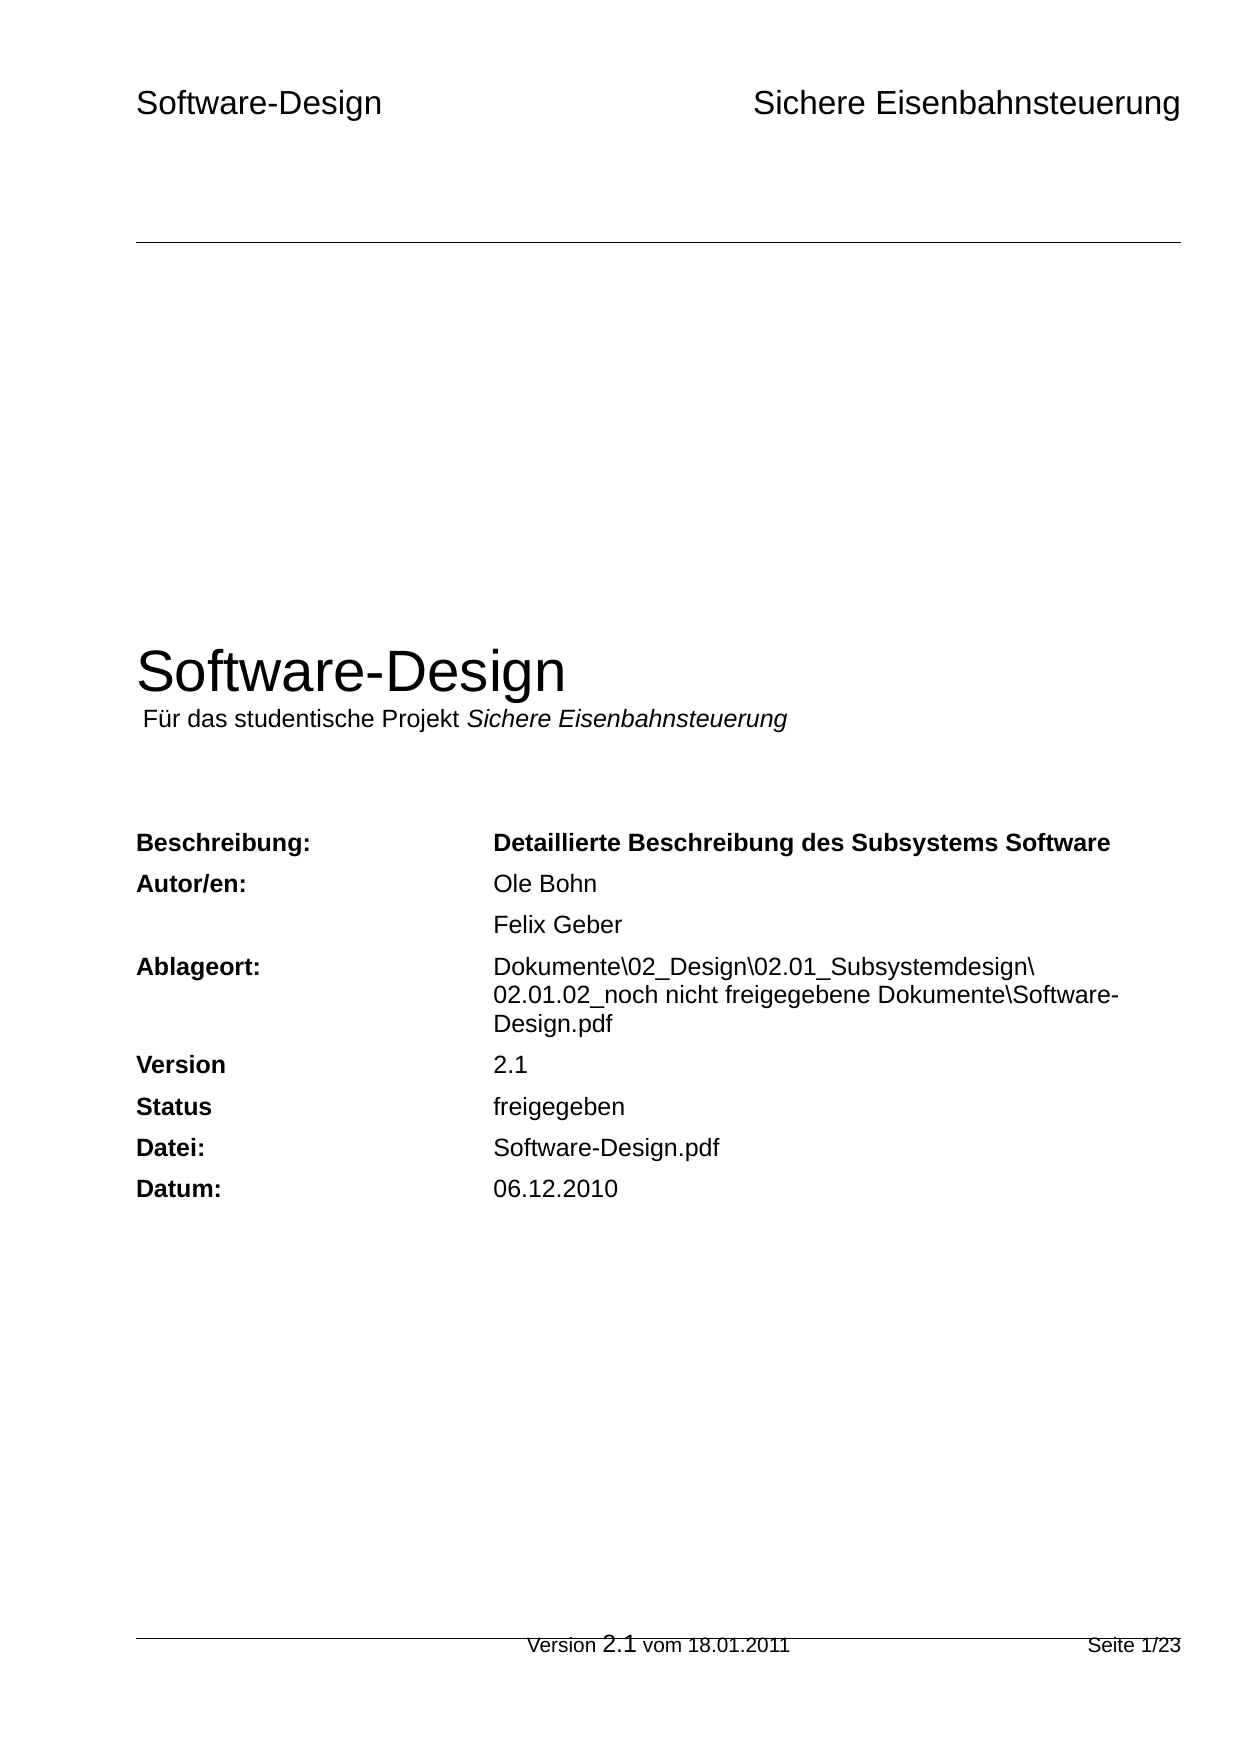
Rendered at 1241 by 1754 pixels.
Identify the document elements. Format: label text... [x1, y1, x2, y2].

text Software-Design [136, 637, 1181, 704]
text Für das studentische Projekt Sichere Eisenbahnsteuerung [136, 704, 1181, 733]
text Version 2.1 [136, 1050, 1181, 1079]
text Ablageort: Dokumente\02_Design\02.01_Subsystemdesign\ 02.01.02_noch nicht freigegebene Dokumente\Software- Design.pdf [136, 952, 1181, 1038]
text Datei: Software-Design.pdf [136, 1133, 1181, 1162]
text Datum: 06.12.2010 [136, 1174, 1181, 1203]
text Autor/en: Ole Bohn [136, 869, 1181, 898]
text Felix Geber [136, 910, 1181, 939]
text Beschreibung: Detaillierte Beschreibung des Subsystems Software [136, 828, 1181, 857]
text Status freigegeben [136, 1092, 1181, 1120]
